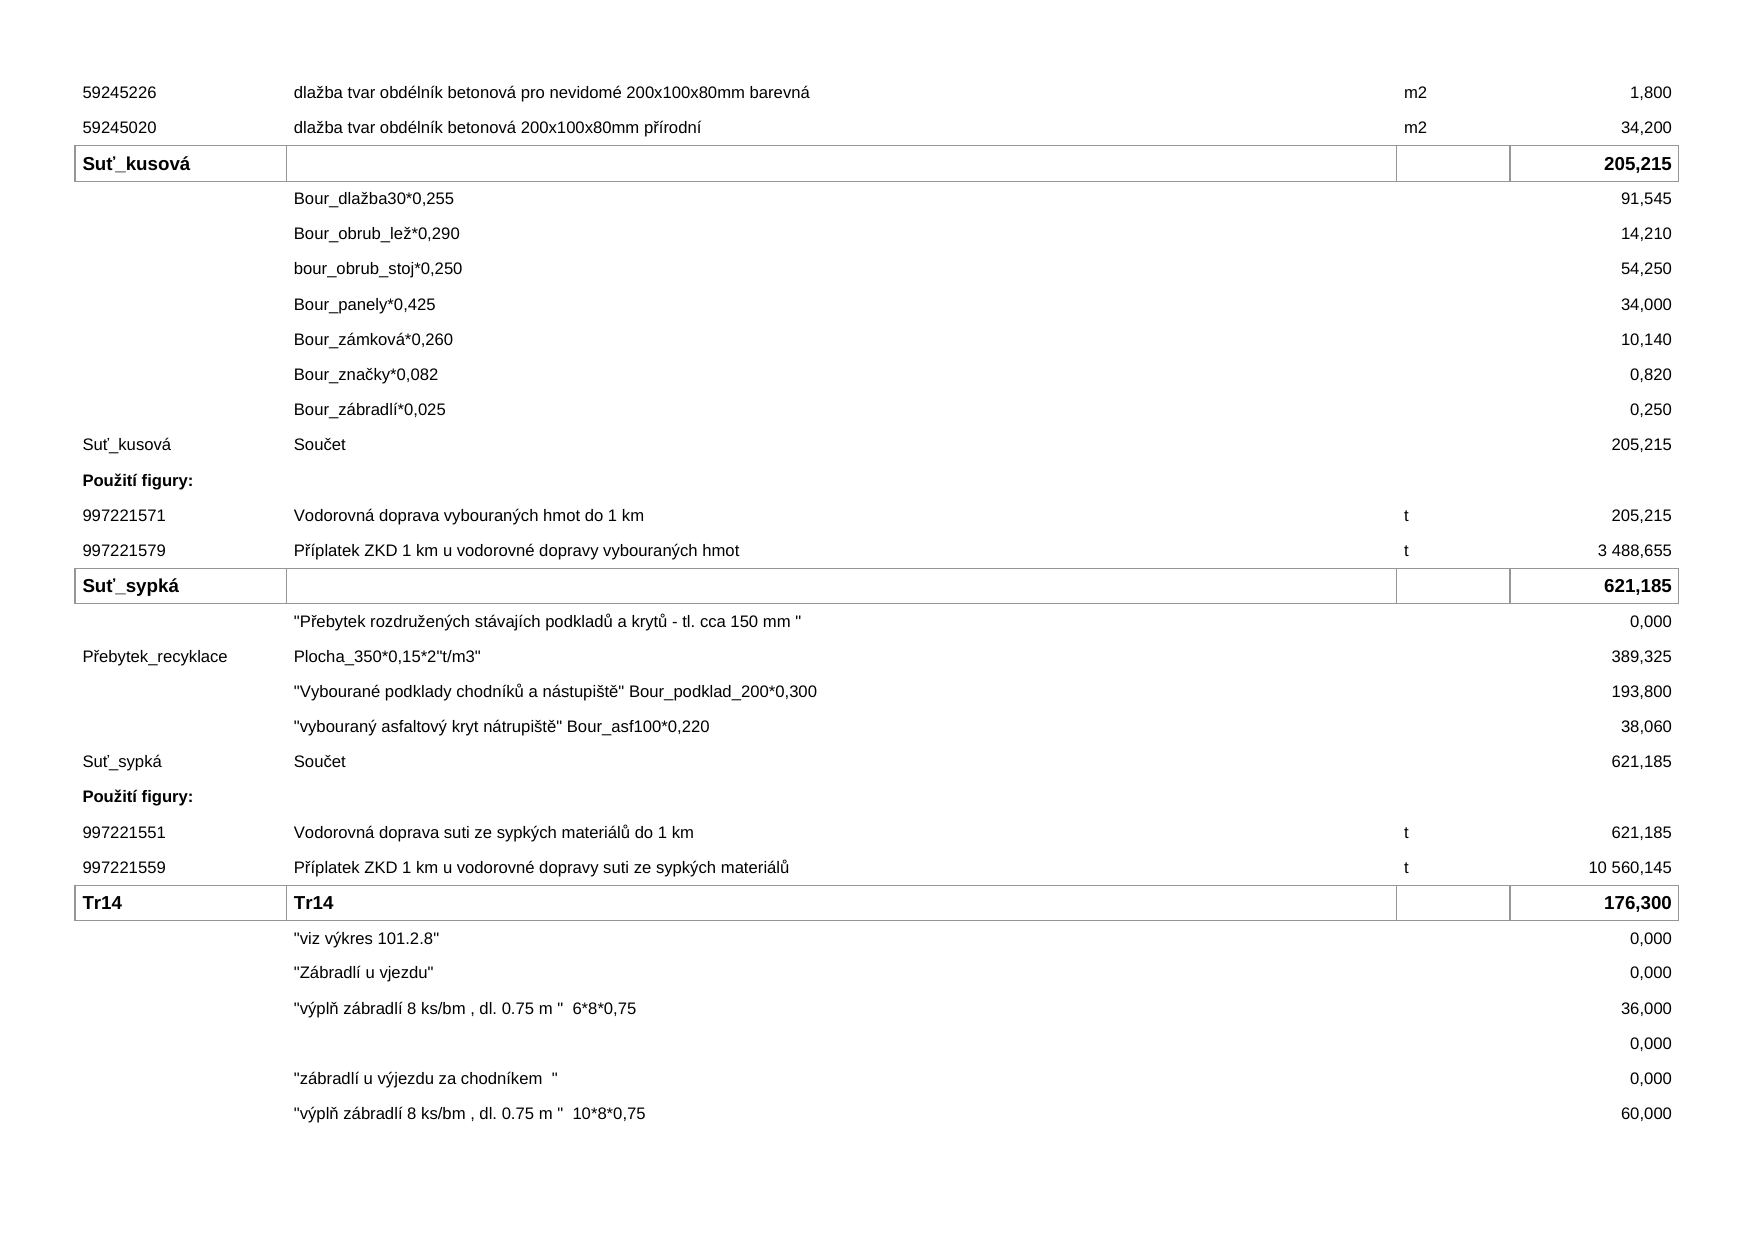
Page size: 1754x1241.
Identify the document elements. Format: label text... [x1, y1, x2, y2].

table_cell 10,140 [1510, 321, 1679, 357]
table_cell m2 [1397, 75, 1510, 110]
table_cell Použití figury: [75, 779, 286, 814]
table_cell [1510, 779, 1679, 814]
table_cell "viz výkres 101.2.8" [286, 921, 1397, 955]
table_cell 54,250 [1510, 251, 1679, 286]
table_cell Příplatek ZKD 1 km u vodorovné dopravy suti ze sypkých materiálů [286, 850, 1397, 885]
table_cell [1397, 674, 1510, 709]
table_cell Bour_panely*0,425 [286, 286, 1397, 321]
table_cell "Přebytek rozdružených stávajích podkladů a krytů - tl. cca 150 mm " [286, 604, 1397, 638]
table_cell [1510, 462, 1679, 497]
table_cell [75, 674, 286, 709]
table_cell 59245226 [75, 75, 286, 110]
table_cell 389,325 [1510, 638, 1679, 673]
table_cell 205,215 [1511, 146, 1678, 181]
table_cell m2 [1397, 110, 1510, 145]
table_cell [75, 392, 286, 427]
table_cell [1397, 886, 1509, 920]
table_cell "zábradlí u výjezdu za chodníkem " [286, 1061, 1397, 1096]
table_cell 59245020 [75, 110, 286, 145]
table_cell Součet [286, 427, 1397, 462]
table_cell [1397, 182, 1510, 216]
table_cell 621,185 [1510, 814, 1679, 849]
table_cell Použití figury: [75, 462, 286, 497]
table_cell [75, 357, 286, 392]
table_cell 1,800 [1510, 75, 1679, 110]
table_cell [1397, 462, 1510, 497]
table_cell [75, 1096, 286, 1131]
table_cell [1397, 744, 1510, 779]
table_cell bour_obrub_stoj*0,250 [286, 251, 1397, 286]
table_cell Tr14 [76, 886, 286, 920]
table_cell [1397, 638, 1510, 673]
table_cell Přebytek_recyklace [75, 638, 286, 673]
table_cell "Zábradlí u vjezdu" [286, 955, 1397, 990]
table_cell [75, 955, 286, 990]
table_cell 997221551 [75, 814, 286, 849]
table_cell [1397, 569, 1509, 603]
table_cell 997221571 [75, 498, 286, 533]
table_cell 3 488,655 [1510, 533, 1679, 568]
table_cell 14,210 [1510, 216, 1679, 251]
table_cell t [1397, 814, 1510, 849]
table_cell [75, 990, 286, 1026]
table_cell [75, 251, 286, 286]
table_cell dlažba tvar obdélník betonová pro nevidomé 200x100x80mm barevná [286, 75, 1397, 110]
table_cell 621,185 [1511, 569, 1678, 603]
table_cell Plocha_350*0,15*2"t/m3" [286, 638, 1397, 673]
table_cell [1397, 392, 1510, 427]
table_cell [1397, 321, 1510, 357]
table_cell [75, 1026, 286, 1061]
table_cell Suť_kusová [76, 146, 286, 181]
table_cell [75, 604, 286, 638]
table_cell 997221559 [75, 850, 286, 885]
table_cell 91,545 [1510, 182, 1679, 216]
table_cell [286, 1026, 1397, 1061]
table_cell Bour_značky*0,082 [286, 357, 1397, 392]
table_cell Vodorovná doprava suti ze sypkých materiálů do 1 km [286, 814, 1397, 849]
table_cell Součet [286, 744, 1397, 779]
table_cell [75, 709, 286, 744]
table_cell [75, 1061, 286, 1096]
table_cell Vodorovná doprava vybouraných hmot do 1 km [286, 498, 1397, 533]
table_cell [1397, 146, 1509, 181]
table_cell 0,000 [1510, 604, 1679, 638]
table_cell 205,215 [1510, 498, 1679, 533]
table_cell dlažba tvar obdélník betonová 200x100x80mm přírodní [286, 110, 1397, 145]
table_cell [286, 779, 1397, 814]
table_cell Tr14 [287, 886, 1396, 920]
table_cell "Vybourané podklady chodníků a nástupiště" Bour_podklad_200*0,300 [286, 674, 1397, 709]
table_cell 10 560,145 [1510, 850, 1679, 885]
table_cell [1397, 709, 1510, 744]
table_cell Suť_sypká [76, 569, 286, 603]
table_cell [1397, 990, 1510, 1026]
table_cell 0,820 [1510, 357, 1679, 392]
table_cell Bour_zábradlí*0,025 [286, 392, 1397, 427]
table_cell [1397, 357, 1510, 392]
table_cell Příplatek ZKD 1 km u vodorovné dopravy vybouraných hmot [286, 533, 1397, 568]
table_cell 997221579 [75, 533, 286, 568]
table_cell "vybouraný asfaltový kryt nátrupiště" Bour_asf100*0,220 [286, 709, 1397, 744]
table_cell [1397, 921, 1510, 955]
table_cell 34,000 [1510, 286, 1679, 321]
table_cell [1397, 604, 1510, 638]
table_cell [1397, 955, 1510, 990]
table_cell t [1397, 498, 1510, 533]
table_cell 36,000 [1510, 990, 1679, 1026]
table_cell "výplň zábradlí 8 ks/bm , dl. 0.75 m " 6*8*0,75 [286, 990, 1397, 1026]
table_cell Suť_kusová [75, 427, 286, 462]
table_cell [1397, 216, 1510, 251]
table_cell [287, 569, 1396, 603]
table_cell 205,215 [1510, 427, 1679, 462]
table_cell Suť_sypká [75, 744, 286, 779]
table_cell [287, 146, 1396, 181]
table_cell t [1397, 850, 1510, 885]
table_cell [1397, 779, 1510, 814]
table_cell [75, 216, 286, 251]
table_cell [1397, 286, 1510, 321]
table_cell [75, 182, 286, 216]
table_cell 176,300 [1511, 886, 1678, 920]
table_cell 0,000 [1510, 1061, 1679, 1096]
table_cell 193,800 [1510, 674, 1679, 709]
table_cell Bour_zámková*0,260 [286, 321, 1397, 357]
table_cell 38,060 [1510, 709, 1679, 744]
table_cell 0,000 [1510, 921, 1679, 955]
table_cell [75, 286, 286, 321]
table_cell 60,000 [1510, 1096, 1679, 1131]
table_cell Bour_obrub_lež*0,290 [286, 216, 1397, 251]
table_cell [1397, 251, 1510, 286]
table_cell 621,185 [1510, 744, 1679, 779]
table_cell [75, 921, 286, 955]
table_cell [1397, 427, 1510, 462]
table_cell Bour_dlažba30*0,255 [286, 182, 1397, 216]
table_cell t [1397, 533, 1510, 568]
table_cell 0,000 [1510, 955, 1679, 990]
table_cell 34,200 [1510, 110, 1679, 145]
table_cell [75, 321, 286, 357]
table_cell [1397, 1096, 1510, 1131]
table_cell 0,250 [1510, 392, 1679, 427]
table_cell [1397, 1061, 1510, 1096]
table_cell [286, 462, 1397, 497]
table_cell 0,000 [1510, 1026, 1679, 1061]
table_cell [1397, 1026, 1510, 1061]
table_cell "výplň zábradlí 8 ks/bm , dl. 0.75 m " 10*8*0,75 [286, 1096, 1397, 1131]
